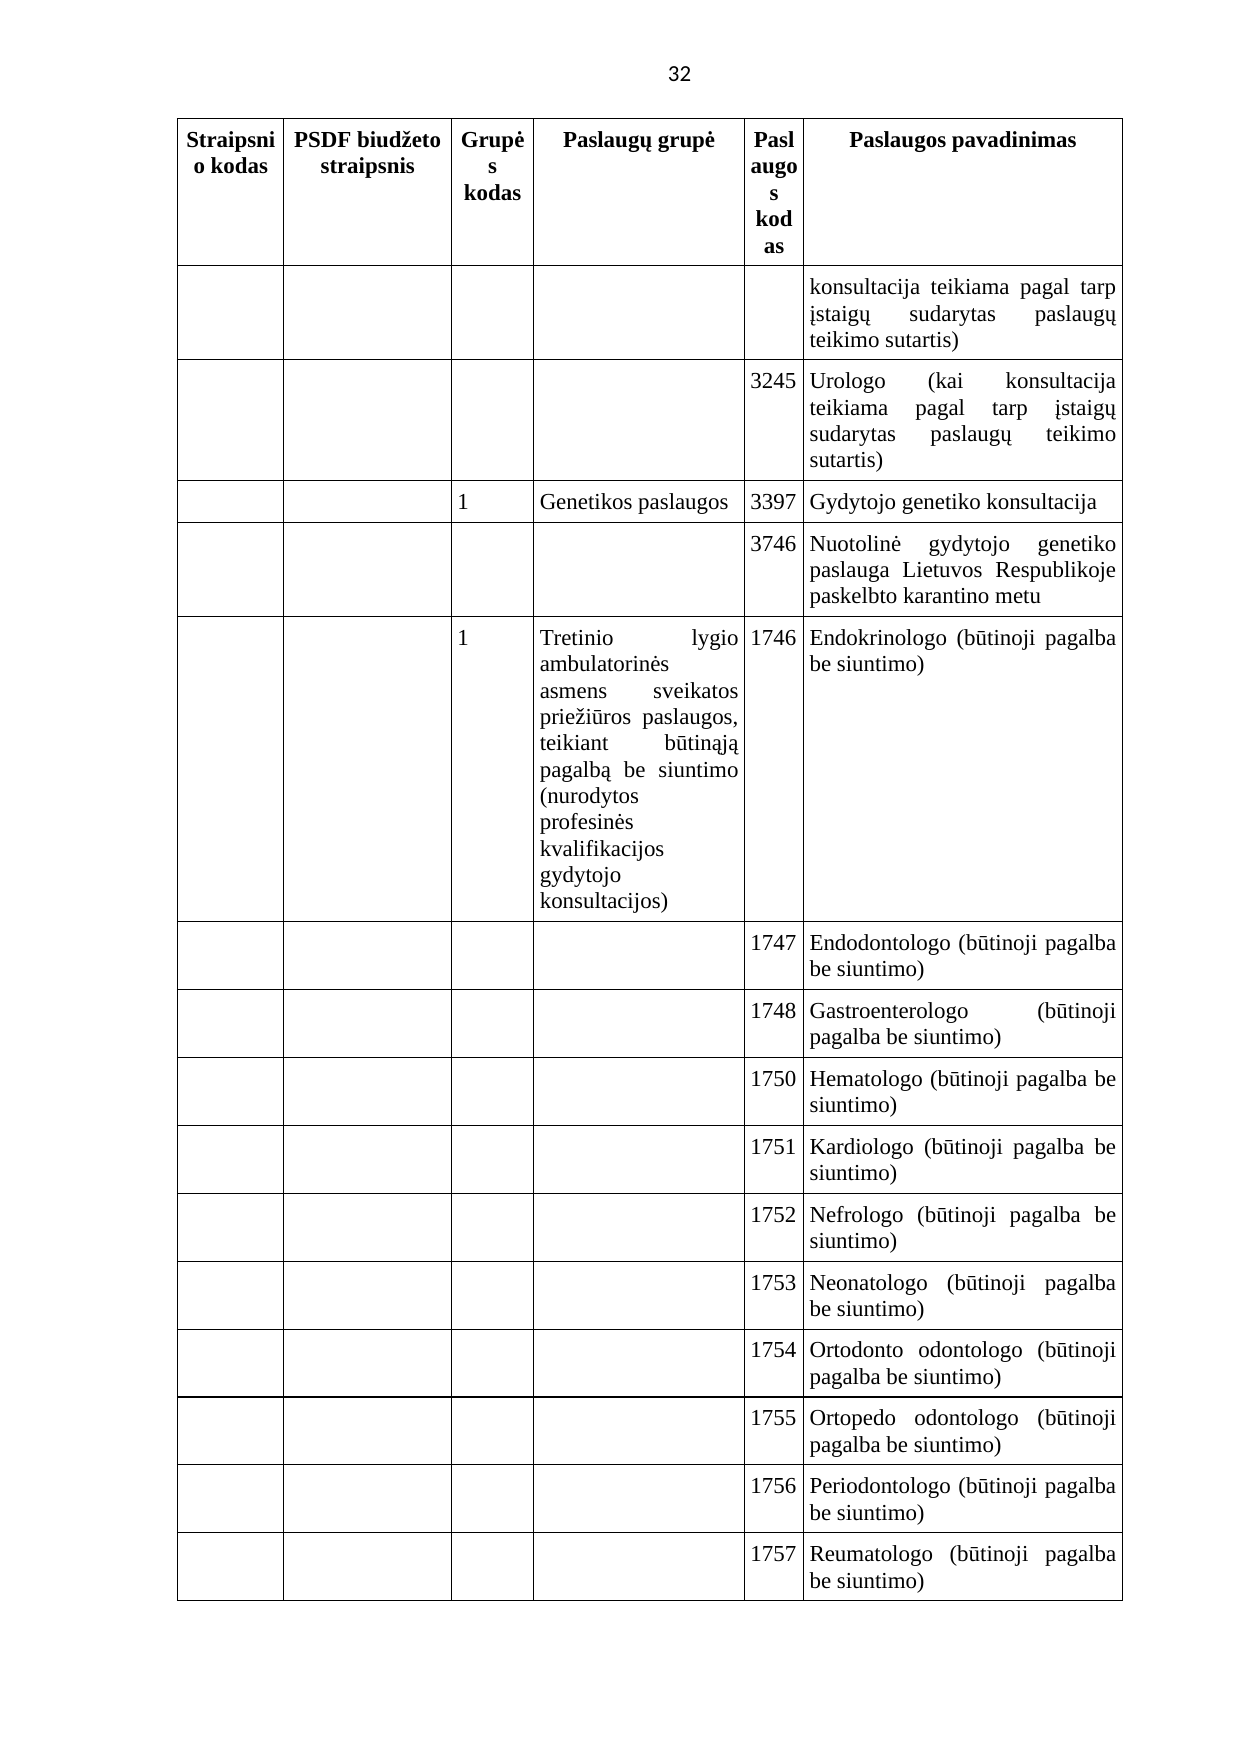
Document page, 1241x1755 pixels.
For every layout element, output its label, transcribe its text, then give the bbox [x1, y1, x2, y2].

table_cell [178, 1126, 283, 1193]
table_cell Kardiologo (būtinoji pagalba be siuntimo) [804, 1126, 1122, 1193]
table_cell [178, 1194, 283, 1261]
table_cell [284, 523, 451, 616]
table_cell [178, 266, 283, 359]
table_cell Genetikos paslaugos [534, 481, 744, 522]
table_cell [284, 1533, 451, 1600]
table_cell [452, 990, 533, 1057]
table_cell [534, 1533, 744, 1600]
table_cell [745, 266, 803, 359]
table_cell [452, 1330, 533, 1396]
table_cell [284, 1126, 451, 1193]
table_cell [178, 617, 283, 921]
table_cell Ortopedo odontologo (būtinoji pagalba be siuntimo) [804, 1398, 1122, 1464]
table_cell [178, 1058, 283, 1125]
table_cell [284, 360, 451, 480]
table_cell [534, 523, 744, 616]
table_cell [452, 1058, 533, 1125]
table_cell [178, 990, 283, 1057]
table_cell 1752 [745, 1194, 803, 1261]
table_cell Gydytojo genetiko konsultacija [804, 481, 1122, 522]
table_cell [452, 1398, 533, 1464]
table_cell 1750 [745, 1058, 803, 1125]
table_cell [284, 1194, 451, 1261]
table_cell [178, 922, 283, 989]
table_cell [284, 481, 451, 522]
table_cell [452, 360, 533, 480]
table_cell [534, 990, 744, 1057]
table_cell [178, 1330, 283, 1396]
table_cell Ortodonto odontologo (būtinoji pagalba be siuntimo) [804, 1330, 1122, 1396]
table_header Paslaugų grupė [534, 119, 744, 265]
table_header Paslaugos kodas [745, 119, 803, 265]
table_cell [452, 1262, 533, 1328]
table_cell [284, 922, 451, 989]
table_cell [534, 360, 744, 480]
table_cell [452, 266, 533, 359]
table_cell konsultacija teikiama pagal tarp įstaigų sudarytas paslaugų teikimo sutartis) [804, 266, 1122, 359]
table_cell [452, 523, 533, 616]
table_cell [452, 1533, 533, 1600]
table_cell [178, 360, 283, 480]
table_cell [452, 1465, 533, 1532]
table_cell Reumatologo (būtinoji pagalba be siuntimo) [804, 1533, 1122, 1600]
table_cell 3397 [745, 481, 803, 522]
table_cell Nefrologo (būtinoji pagalba be siuntimo) [804, 1194, 1122, 1261]
table_cell 1 [452, 481, 533, 522]
table_cell Endodontologo (būtinoji pagalba be siuntimo) [804, 922, 1122, 989]
table_cell [178, 1533, 283, 1600]
table_cell Gastroenterologo (būtinoji pagalba be siuntimo) [804, 990, 1122, 1057]
table_cell 1753 [745, 1262, 803, 1328]
table_cell Endokrinologo (būtinoji pagalba be siuntimo) [804, 617, 1122, 921]
table_header PSDF biudžeto straipsnis [284, 119, 451, 265]
table_cell 1756 [745, 1465, 803, 1532]
table_cell 1754 [745, 1330, 803, 1396]
table_cell 1746 [745, 617, 803, 921]
table_cell [178, 1465, 283, 1532]
table_cell [534, 1058, 744, 1125]
table_cell [284, 617, 451, 921]
table_cell [284, 266, 451, 359]
table_cell [284, 1330, 451, 1396]
table_cell Nuotolinė gydytojo genetiko paslauga Lietuvos Respublikoje paskelbto karantino metu [804, 523, 1122, 616]
table_cell [284, 1058, 451, 1125]
table_cell 1747 [745, 922, 803, 989]
table_cell [452, 922, 533, 989]
table_cell [284, 1465, 451, 1532]
table_header Straipsnio kodas [178, 119, 283, 265]
table_cell [284, 1398, 451, 1464]
table_cell [452, 1194, 533, 1261]
table_cell [284, 1262, 451, 1328]
table_cell [534, 266, 744, 359]
table_cell Periodontologo (būtinoji pagalba be siuntimo) [804, 1465, 1122, 1532]
table_cell 3245 [745, 360, 803, 480]
table_cell [534, 1194, 744, 1261]
table_cell [534, 1262, 744, 1328]
table_cell [534, 1465, 744, 1532]
table_cell [534, 922, 744, 989]
table_cell Urologo (kai konsultacija teikiama pagal tarp įstaigų sudarytas paslaugų teikimo sutartis) [804, 360, 1122, 480]
table_cell [534, 1126, 744, 1193]
table_cell [178, 1262, 283, 1328]
table_cell [534, 1330, 744, 1396]
table_cell [178, 481, 283, 522]
table_cell 1757 [745, 1533, 803, 1600]
table_cell Hematologo (būtinoji pagalba be siuntimo) [804, 1058, 1122, 1125]
table_cell [534, 1398, 744, 1464]
table_cell 3746 [745, 523, 803, 616]
table_cell 1748 [745, 990, 803, 1057]
table_cell [284, 990, 451, 1057]
table_cell 1755 [745, 1398, 803, 1464]
table_cell 1751 [745, 1126, 803, 1193]
table_header Paslaugos pavadinimas [804, 119, 1122, 265]
table_cell Neonatologo (būtinoji pagalba be siuntimo) [804, 1262, 1122, 1328]
table_header Grupės kodas [452, 119, 533, 265]
table_cell [452, 1126, 533, 1193]
table_cell [178, 523, 283, 616]
table_cell [178, 1398, 283, 1464]
table_cell 1 [452, 617, 533, 921]
table_cell Tretinio lygio ambulatorinės asmens sveikatos priežiūros paslaugos, teikiant būtinąją pagalbą be siuntimo (nurodytos profesinės kvalifikacijos gydytojo konsultacijos) [534, 617, 744, 921]
